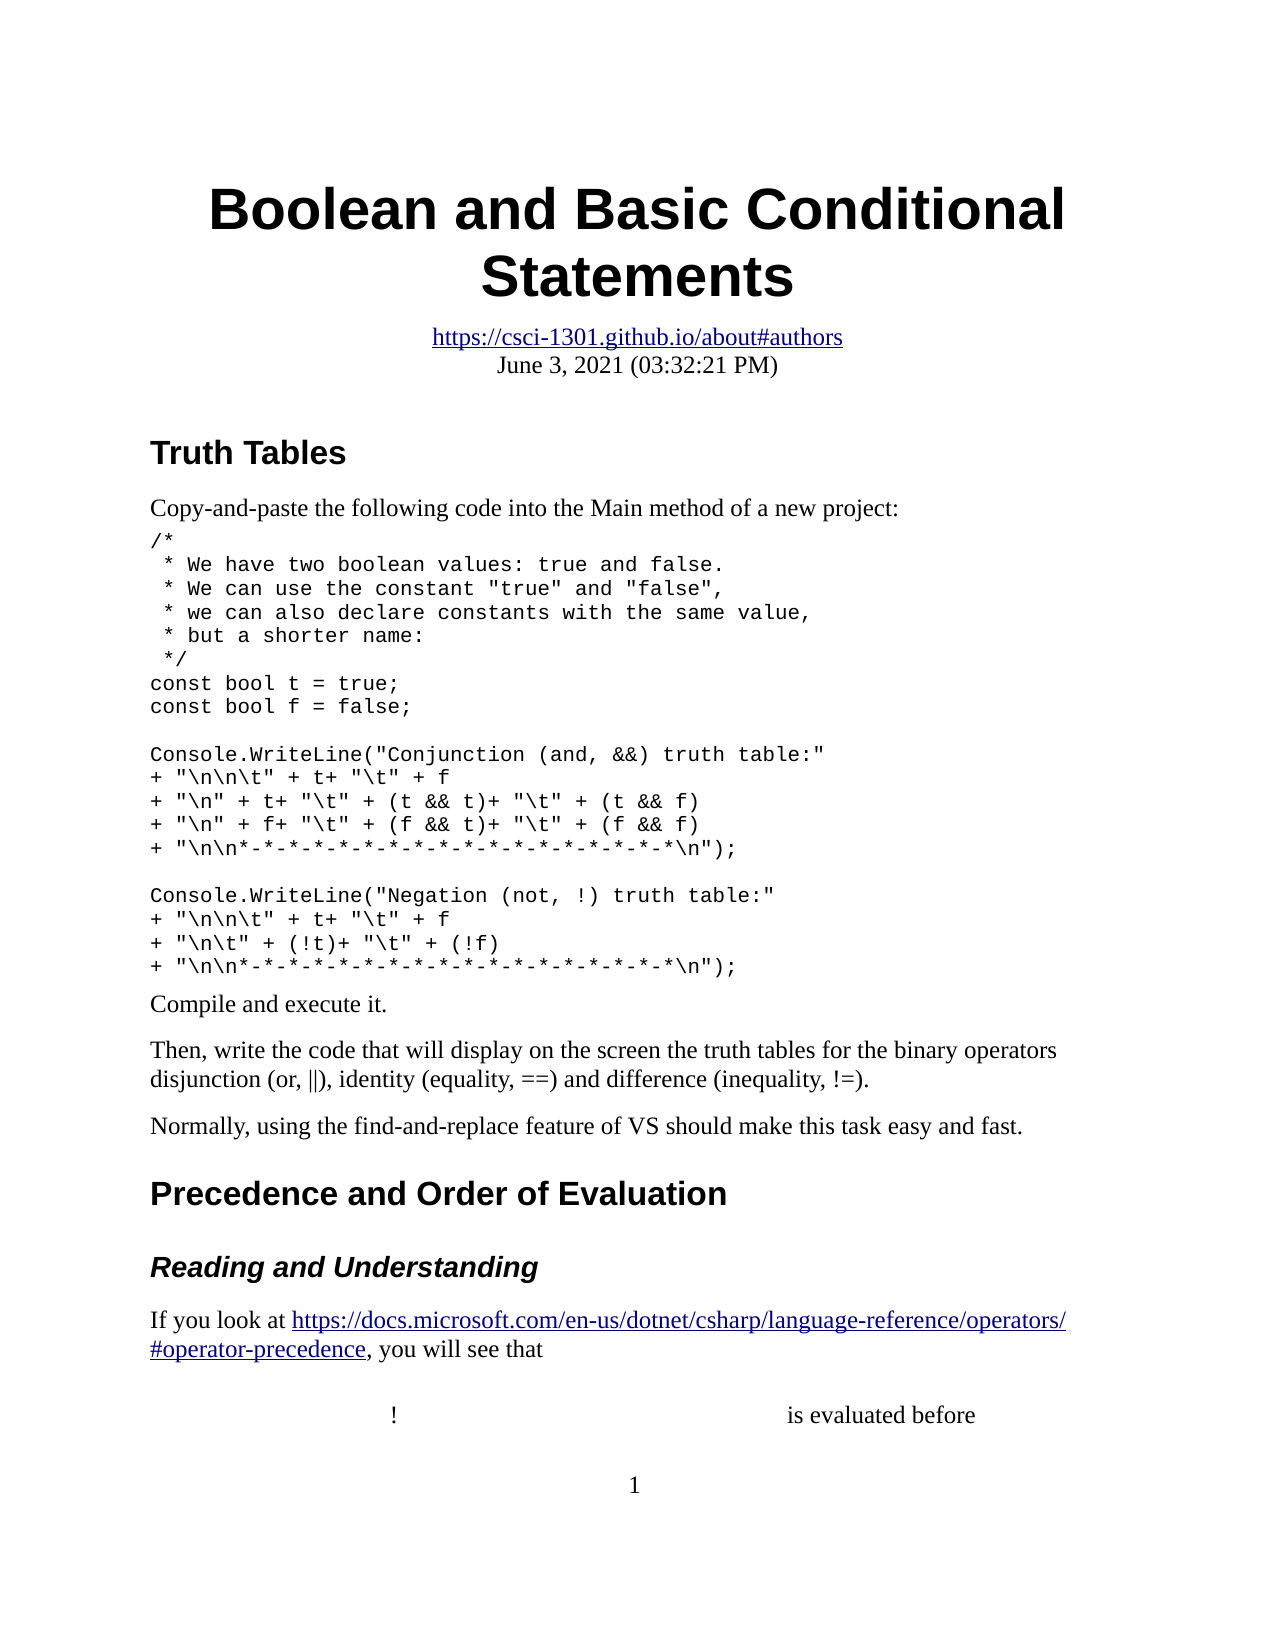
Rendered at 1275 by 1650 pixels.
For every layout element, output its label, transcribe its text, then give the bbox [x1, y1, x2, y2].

text https://csci-1301.github.io/about#authors [150, 322, 1125, 350]
text Normally, using the find-and-replace feature of VS should make this task easy and fast. [150, 1111, 1125, 1140]
subtitle Reading and Understanding [150, 1250, 1125, 1283]
text + "\n\n\t" + t+ "\t" + f [150, 767, 1125, 791]
table_header [150, 1371, 637, 1400]
text Console.WriteLine("Negation (not, !) truth table:" [150, 885, 1125, 909]
text + "\n\n*-*-*-*-*-*-*-*-*-*-*-*-*-*-*-*-*-*\n"); [150, 838, 1125, 862]
title Boolean and Basic Conditional Statements [150, 175, 1125, 309]
text Console.WriteLine("Conjunction (and, &&) truth table:" [150, 743, 1125, 767]
text Then, write the code that will display on the screen the truth tables for the binary operators disjunction (or, ||), identity (equality, ==) and difference (inequality, !=). [150, 1036, 1125, 1093]
subtitle Truth Tables [150, 433, 1125, 472]
text * but a shorter name: [150, 625, 1125, 649]
text Copy-and-paste the following code into the Main method of a new project: [150, 493, 1125, 522]
subtitle Precedence and Order of Evaluation [150, 1174, 1125, 1212]
text + "\n" + f+ "\t" + (f && t)+ "\t" + (f && f) [150, 814, 1125, 838]
text * We have two boolean values: true and false. [150, 554, 1125, 578]
table_cell is evaluated before [638, 1400, 1125, 1429]
text const bool t = true; [150, 673, 1125, 696]
text + "\n\n\t" + t+ "\t" + f [150, 909, 1125, 933]
text /* [150, 531, 1125, 554]
text * we can also declare constants with the same value, [150, 602, 1125, 625]
text * We can use the constant "true" and "false", [150, 578, 1125, 602]
text + "\n\t" + (!t)+ "\t" + (!f) [150, 933, 1125, 956]
text June 3, 2021 (03:32:21 PM) [150, 350, 1125, 379]
table_header [638, 1371, 1125, 1400]
text const bool f = false; [150, 696, 1125, 720]
text */ [150, 649, 1125, 673]
text + "\n\n*-*-*-*-*-*-*-*-*-*-*-*-*-*-*-*-*-*\n"); [150, 956, 1125, 980]
text Compile and execute it. [150, 989, 1125, 1018]
text If you look at https://docs.microsoft.com/en-us/dotnet/csharp/language-reference/operators/#operator-precedence, you will see that [150, 1305, 1125, 1362]
text + "\n" + t+ "\t" + (t && t)+ "\t" + (t && f) [150, 791, 1125, 814]
table_cell ! [150, 1400, 637, 1429]
